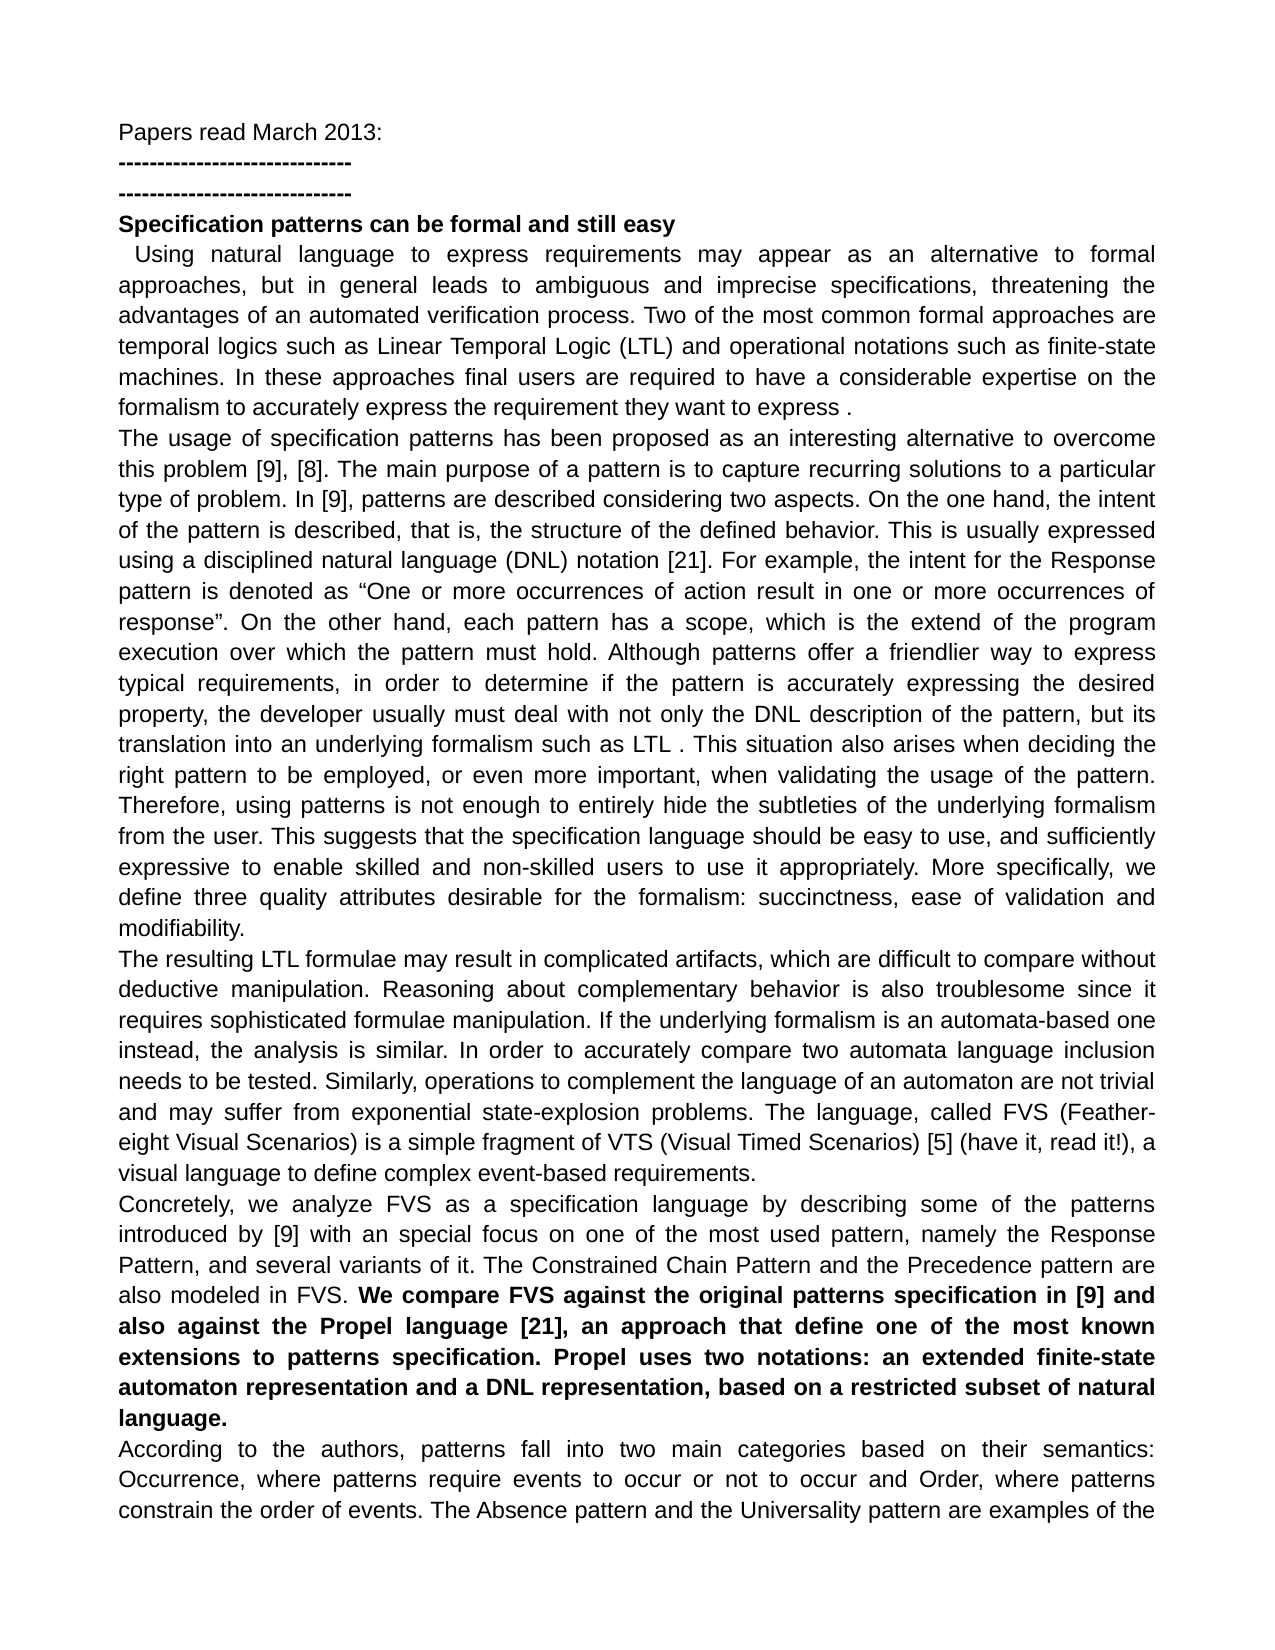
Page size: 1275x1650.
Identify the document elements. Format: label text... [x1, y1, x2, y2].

text ------------------------------ [118, 179, 1157, 206]
text According to the authors, patterns fall into two main categories based on their semantics: Occurrence, where patterns require events to occur or not to occur and Order, where patterns constrain the order of events. The Absence pattern and the Universality pattern are examples of the [118, 1435, 1157, 1523]
text Papers read March 2013: [118, 118, 1157, 145]
text The usage of specification patterns has been proposed as an interesting alternative to overcome this problem [9], [8]. The main purpose of a pattern is to capture recurring solutions to a particular type of problem. In [9], patterns are described considering two aspects. On the one hand, the intent of the pattern is described, that is, the structure of the defined behavior. This is usually expressed using a disciplined natural language (DNL) notation [21]. For example, the intent for the Response pattern is denoted as “One or more occurrences of action result in one or more occurrences of response”. On the other hand, each pattern has a scope, which is the extend of the program execution over which the pattern must hold. Although patterns offer a friendlier way to express typical requirements, in order to determine if the pattern is accurately expressing the desired property, the developer usually must deal with not only the DNL description of the pattern, but its translation into an underlying formalism such as LTL . This situation also arises when deciding the right pattern to be employed, or even more important, when validating the usage of the pattern. Therefore, using patterns is not enough to entirely hide the subtleties of the underlying formalism from the user. This suggests that the specification language should be easy to use, and sufficiently expressive to enable skilled and non-skilled users to use it appropriately. More specifically, we define three quality attributes desirable for the formalism: succinctness, ease of validation and modifiability. [118, 424, 1157, 941]
text ------------------------------ [118, 149, 1157, 176]
text Concretely, we analyze FVS as a specification language by describing some of the patterns introduced by [9] with an special focus on one of the most used pattern, namely the Response Pattern, and several variants of it. The Constrained Chain Pattern and the Precedence pattern are also modeled in FVS. We compare FVS against the original patterns specification in [9] and also against the Propel language [21], an approach that define one of the most known extensions to patterns specification. Propel uses two notations: an extended finite-state automaton representation and a DNL representation, based on a restricted subset of natural language. [118, 1190, 1157, 1431]
text Specification patterns can be formal and still easy [118, 210, 1157, 237]
text The resulting LTL formulae may result in complicated artifacts, which are difficult to compare without deductive manipulation. Reasoning about complementary behavior is also troublesome since it requires sophisticated formulae manipulation. If the underlying formalism is an automata-based one instead, the analysis is similar. In order to accurately compare two automata language inclusion needs to be tested. Similarly, operations to complement the language of an automaton are not trivial and may suffer from exponential state-explosion problems. The language, called FVS (Feather- eight Visual Scenarios) is a simple fragment of VTS (Visual Timed Scenarios) [5] (have it, read it!), a visual language to define complex event-based requirements. [118, 945, 1157, 1186]
text Using natural language to express requirements may appear as an alternative to formal approaches, but in general leads to ambiguous and imprecise specifications, threatening the advantages of an automated verification process. Two of the most common formal approaches are temporal logics such as Linear Temporal Logic (LTL) and operational notations such as finite-state machines. In these approaches final users are required to have a considerable expertise on the formalism to accurately express the requirement they want to express . [118, 241, 1157, 421]
